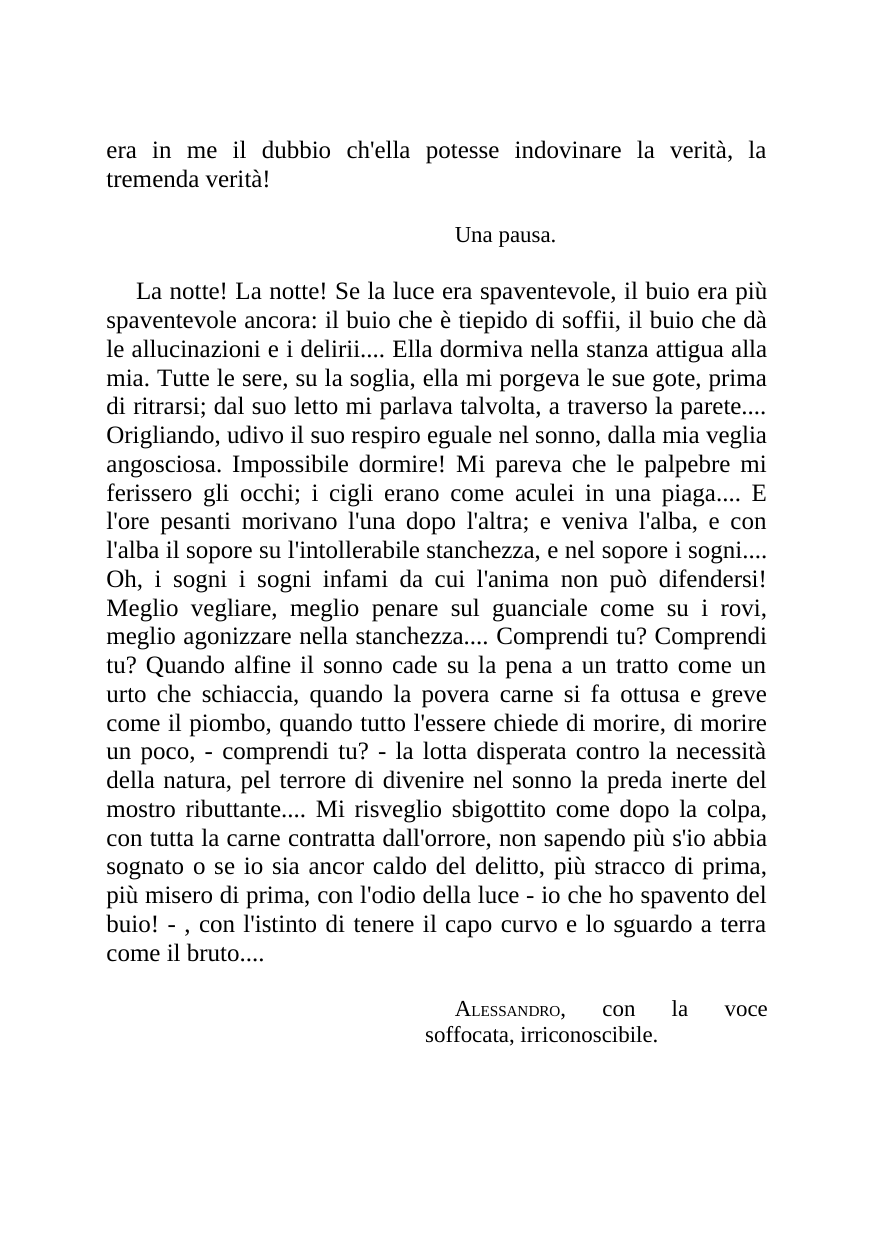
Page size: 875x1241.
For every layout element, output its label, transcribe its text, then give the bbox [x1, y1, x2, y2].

text era in me il dubbio ch'ella potesse indovinare la verità, la tremenda verità! [106, 135, 768, 192]
text La notte! La notte! Se la luce era spaventevole, il buio era più spaventevole ancora: il buio che è tiepido di soffii, il buio che dà le allucinazioni e i delirii.... Ella dormiva nella stanza attigua alla mia. Tutte le sere, su la soglia, ella mi porgeva le sue gote, prima di ritrarsi; dal suo letto mi parlava talvolta, a traverso la parete.... Origliando, udivo il suo respiro eguale nel sonno, dalla mia veglia angosciosa. Impossibile dormire! Mi pareva che le palpebre mi ferissero gli occhi; i cigli erano come aculei in una piaga.... E l'ore pesanti morivano l'una dopo l'altra; e veniva l'alba, e con l'alba il sopore su l'intollerabile stanchezza, e nel sopore i sogni.... Oh, i sogni i sogni infami da cui l'anima non può difendersi! Meglio vegliare, meglio penare sul guanciale come su i rovi, meglio agonizzare nella stanchezza.... Comprendi tu? Comprendi tu? Quando alfine il sonno cade su la pena a un tratto come un urto che schiaccia, quando la povera carne si fa ottusa e greve come il piombo, quando tutto l'essere chiede di morire, di morire un poco, - comprendi tu? - la lotta disperata contro la necessità della natura, pel terrore di divenire nel sonno la preda inerte del mostro ributtante.... Mi risveglio sbigottito come dopo la colpa, con tutta la carne contratta dall'orrore, non sapendo più s'io abbia sognato o se io sia ancor caldo del delitto, più stracco di prima, più misero di prima, con l'odio della luce - io che ho spavento del buio! - , con l'istinto di tenere il capo curvo e lo sguardo a terra come il bruto.... [106, 276, 768, 966]
text Alessandro, con la voce soffocata, irriconoscibile. [425, 995, 768, 1048]
text Una pausa. [425, 221, 768, 248]
